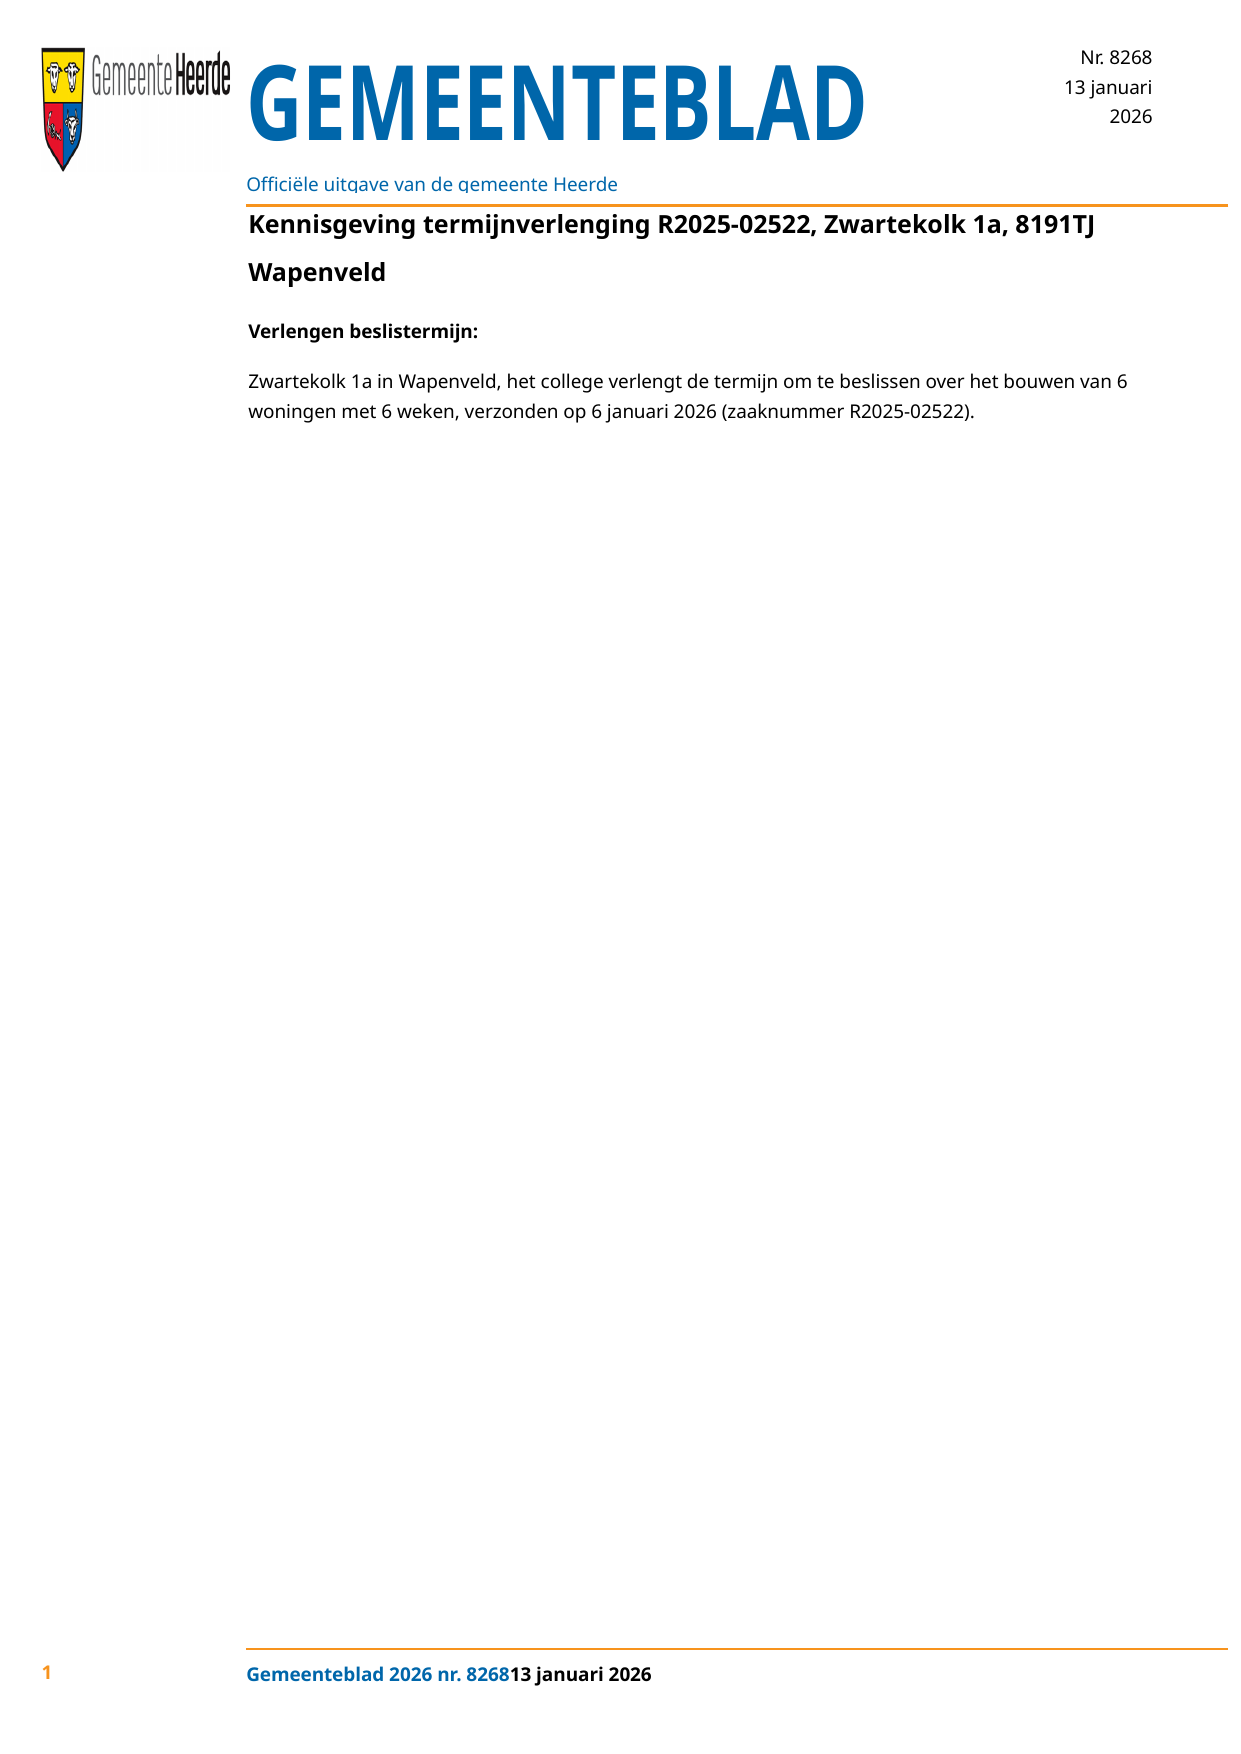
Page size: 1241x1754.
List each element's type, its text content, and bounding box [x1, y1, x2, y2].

picture [41, 47, 231, 172]
text Kennisgeving termijnverlenging R2025-02522, Zwartekolk 1a, 8191TJ Wapenveld [248, 207, 1152, 288]
text Zwartekolk 1a in Wapenveld, het college verlengt de termijn om te beslissen over het bouwen van 6 woningen met 6 weken, verzonden op 6 januari 2026 (zaaknummer R2025-02522). [248, 368, 1152, 424]
text Verlengen beslistermijn: [248, 318, 1152, 344]
